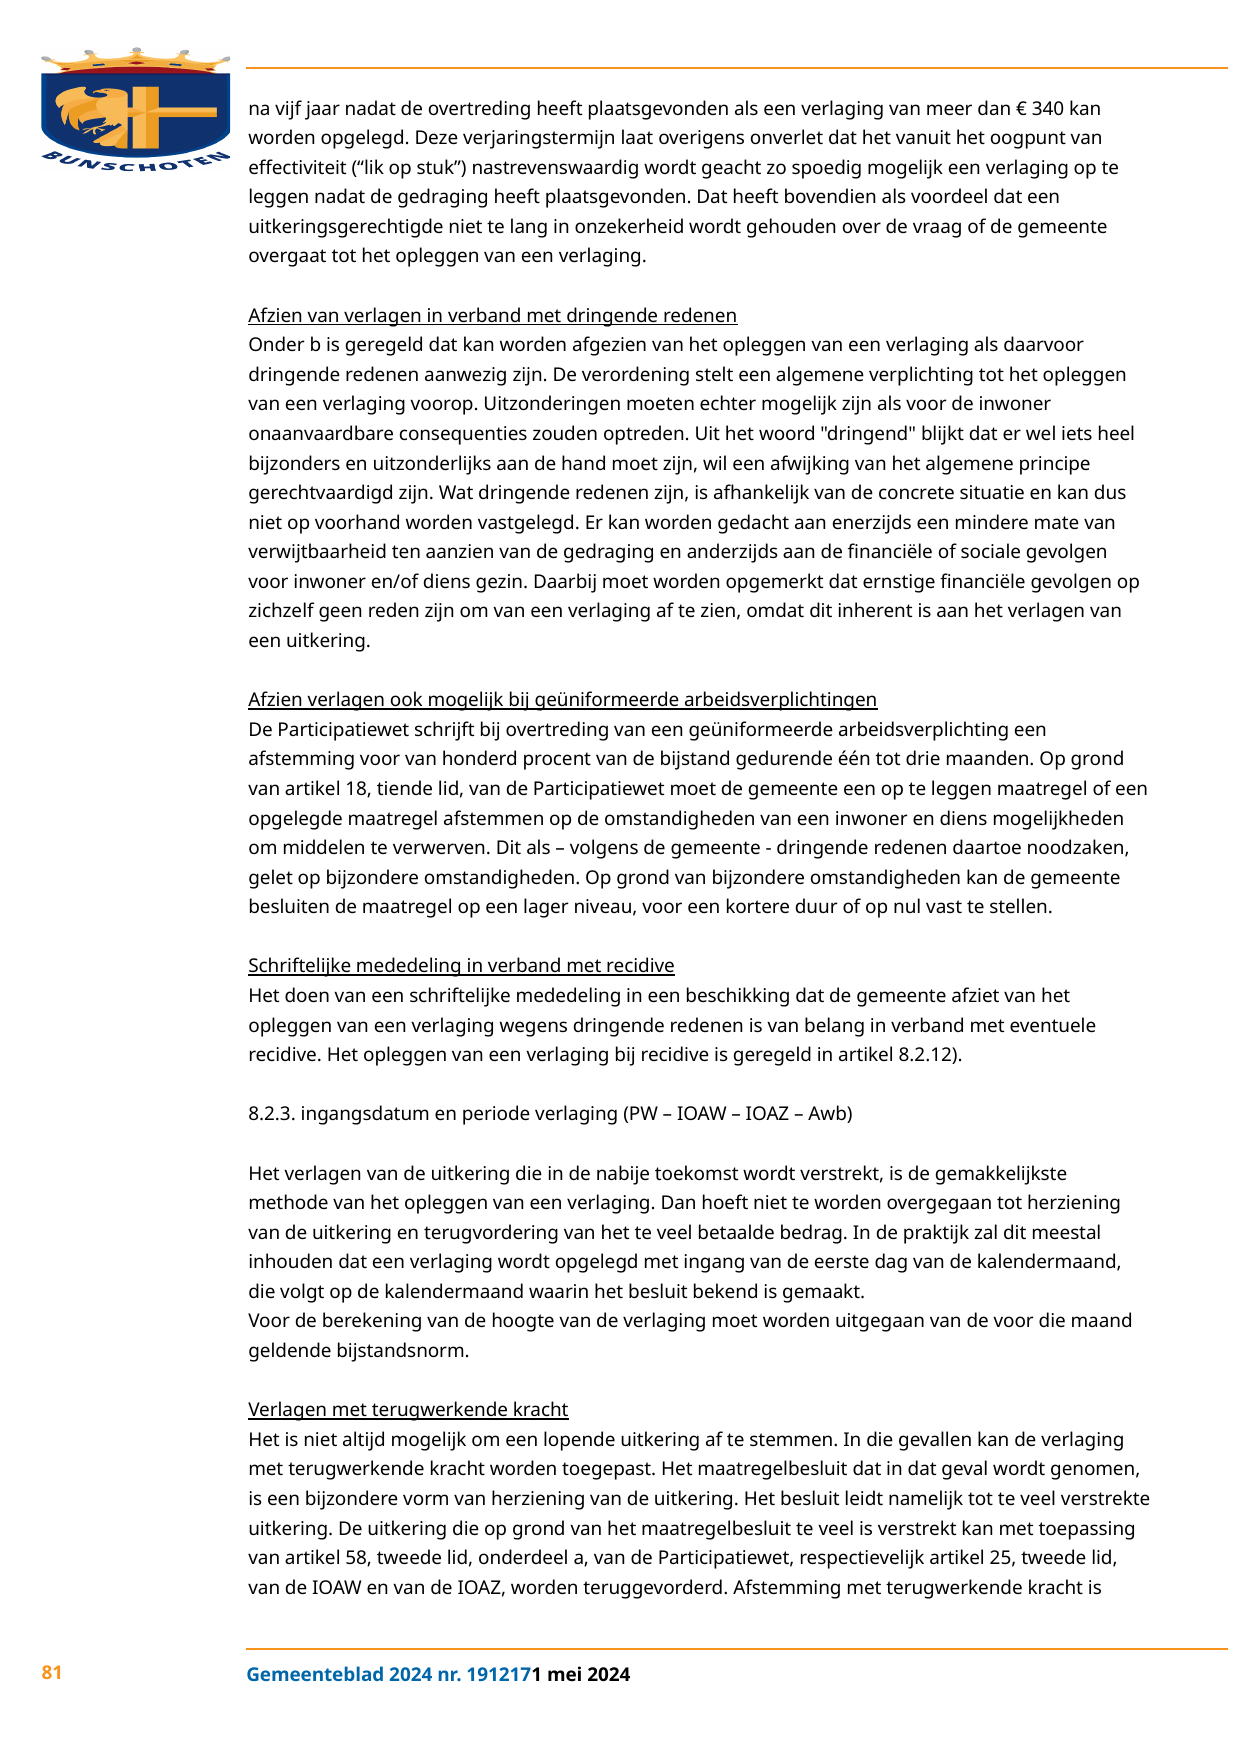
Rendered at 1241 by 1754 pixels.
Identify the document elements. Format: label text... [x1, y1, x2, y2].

text Voor de berekening van de hoogte van de verlaging moet worden uitgegaan van de voor die maand geldende bijstandsnorm. [248, 1308, 1152, 1363]
picture [41, 47, 231, 172]
text Afzien verlagen ook mogelijk bij geüniformeerde arbeidsverplichtingen [248, 686, 1152, 712]
text Verlagen met terugwerkende kracht [248, 1396, 1152, 1422]
text Afzien van verlagen in verband met dringende redenen [248, 302, 1152, 328]
text Het doen van een schriftelijke mededeling in een beschikking dat de gemeente afziet van het opleggen van een verlaging wegens dringende redenen is van belang in verband met eventuele recidive. Het opleggen van een verlaging bij recidive is geregeld in artikel 8.2.12). [248, 982, 1152, 1067]
text Het is niet altijd mogelijk om een lopende uitkering af te stemmen. In die gevallen kan de verlaging met terugwerkende kracht worden toegepast. Het maatregelbesluit dat in dat geval wordt genomen, is een bijzondere vorm van herziening van de uitkering. Het besluit leidt namelijk tot te veel verstrekte uitkering. De uitkering die op grond van het maatregelbesluit te veel is verstrekt kan met toepassing van artikel 58, tweede lid, onderdeel a, van de Participatiewet, respectievelijk artikel 25, tweede lid, van de IOAW en van de IOAZ, worden teruggevorderd. Afstemming met terugwerkende kracht is [248, 1426, 1152, 1600]
text Het verlagen van de uitkering die in de nabije toekomst wordt verstrekt, is de gemakkelijkste methode van het opleggen van een verlaging. Dan hoeft niet te worden overgegaan tot herziening van de uitkering en terugvordering van het te veel betaalde bedrag. In de praktijk zal dit meestal inhouden dat een verlaging wordt opgelegd met ingang van de eerste dag van de kalendermaand, die volgt op de kalendermaand waarin het besluit bekend is gemaakt. [248, 1160, 1152, 1304]
text De Participatiewet schrijft bij overtreding van een geüniformeerde arbeidsverplichting een afstemming voor van honderd procent van de bijstand gedurende één tot drie maanden. Op grond van artikel 18, tiende lid, van de Participatiewet moet de gemeente een op te leggen maatregel of een opgelegde maatregel afstemmen op de omstandigheden van een inwoner en diens mogelijkheden om middelen te verwerven. Dit als – volgens de gemeente - dringende redenen daartoe noodzaken, gelet op bijzondere omstandigheden. Op grond van bijzondere omstandigheden kan de gemeente besluiten de maatregel op een lager niveau, voor een kortere duur of op nul vast te stellen. [248, 716, 1152, 919]
text Onder b is geregeld dat kan worden afgezien van het opleggen van een verlaging als daarvoor dringende redenen aanwezig zijn. De verordening stelt een algemene verplichting tot het opleggen van een verlaging voorop. Uitzonderingen moeten echter mogelijk zijn als voor de inwoner onaanvaardbare consequenties zouden optreden. Uit het woord "dringend" blijkt dat er wel iets heel bijzonders en uitzonderlijks aan de hand moet zijn, wil een afwijking van het algemene principe gerechtvaardigd zijn. Wat dringende redenen zijn, is afhankelijk van de concrete situatie en kan dus niet op voorhand worden vastgelegd. Er kan worden gedacht aan enerzijds een mindere mate van verwijtbaarheid ten aanzien van de gedraging en anderzijds aan de financiële of sociale gevolgen voor inwoner en/of diens gezin. Daarbij moet worden opgemerkt dat ernstige financiële gevolgen op zichzelf geen reden zijn om van een verlaging af te zien, omdat dit inherent is aan het verlagen van een uitkering. [248, 331, 1152, 653]
text Schriftelijke mededeling in verband met recidive [248, 953, 1152, 978]
text na vijf jaar nadat de overtreding heeft plaatsgevonden als een verlaging van meer dan € 340 kan worden opgelegd. Deze verjaringstermijn laat overigens onverlet dat het vanuit het oogpunt van effectiviteit (“lik op stuk”) nastrevenswaardig wordt geacht zo spoedig mogelijk een verlaging op te leggen nadat de gedraging heeft plaatsgevonden. Dat heeft bovendien als voordeel dat een uitkeringsgerechtigde niet te lang in onzekerheid wordt gehouden over de vraag of de gemeente overgaat tot het opleggen van een verlaging. [248, 95, 1152, 268]
text 8.2.3. ingangsdatum en periode verlaging (PW – IOAW – IOAZ – Awb) [248, 1101, 1152, 1126]
